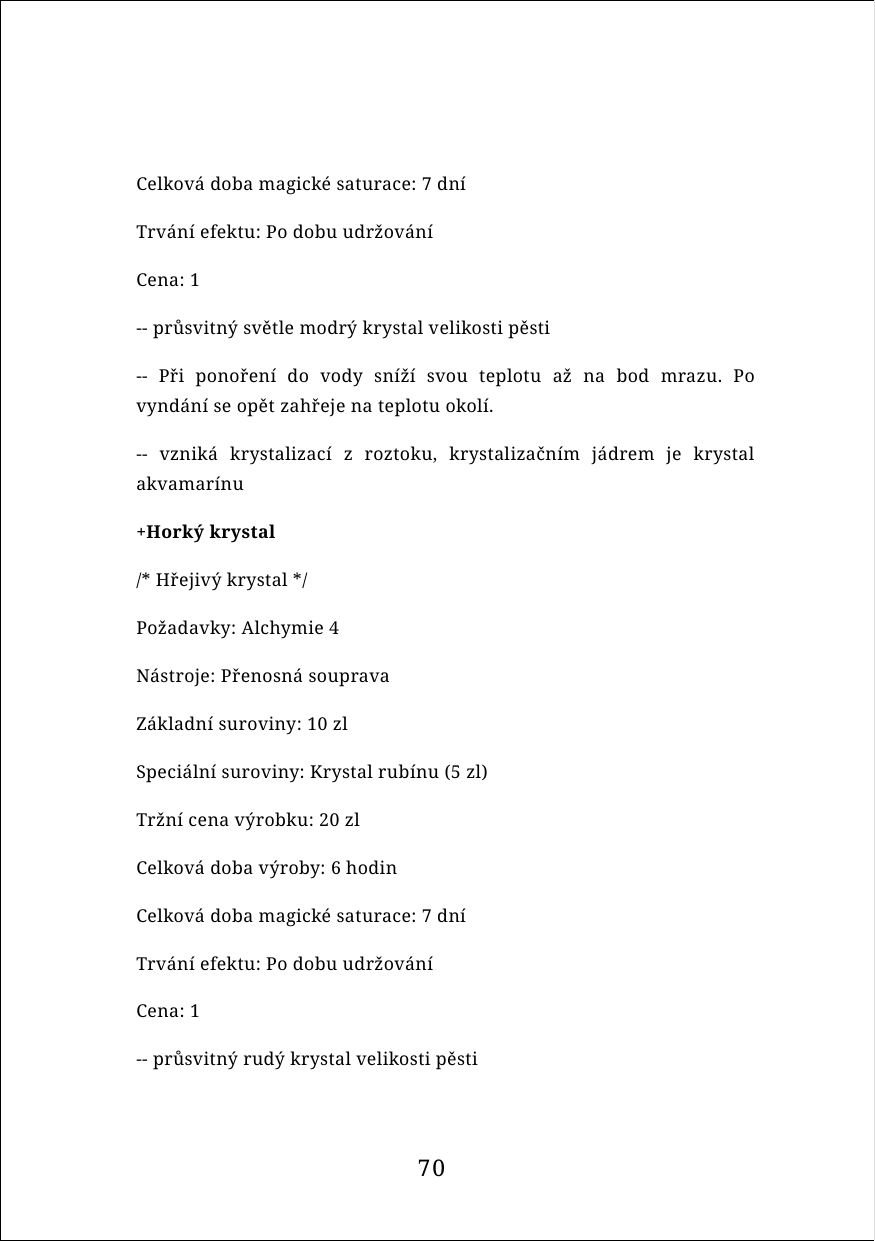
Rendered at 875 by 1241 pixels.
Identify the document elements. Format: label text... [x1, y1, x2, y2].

text Trvání efektu: Po dobu udržování [136, 220, 756, 244]
text Nástroje: Přenosná souprava [136, 663, 756, 688]
text +Horký krystal [136, 520, 756, 544]
text Cena: 1 [136, 999, 756, 1023]
text Celková doba magické saturace: 7 dní [136, 172, 756, 196]
text -- průsvitný světle modrý krystal velikosti pěsti [136, 316, 756, 340]
text Trvání efektu: Po dobu udržování [136, 951, 756, 975]
text Základní suroviny: 10 zl [136, 711, 756, 736]
text -- vzniká krystalizací z roztoku, krystalizačním jádrem je krystal akvamarínu [136, 442, 756, 496]
text Požadavky: Alchymie 4 [136, 616, 756, 640]
text Speciální suroviny: Krystal rubínu (5 zl) [136, 759, 756, 783]
text /* Hřejivý krystal */ [136, 568, 756, 592]
text Cena: 1 [136, 268, 756, 292]
text Celková doba magické saturace: 7 dní [136, 903, 756, 927]
text -- průsvitný rudý krystal velikosti pěsti [136, 1047, 756, 1071]
text -- Při ponoření do vody sníží svou teplotu až na bod mrazu. Po vyndání se opět zahřeje na teplotu okolí. [136, 363, 756, 418]
text Tržní cena výrobku: 20 zl [136, 807, 756, 831]
text Celková doba výroby: 6 hodin [136, 855, 756, 879]
